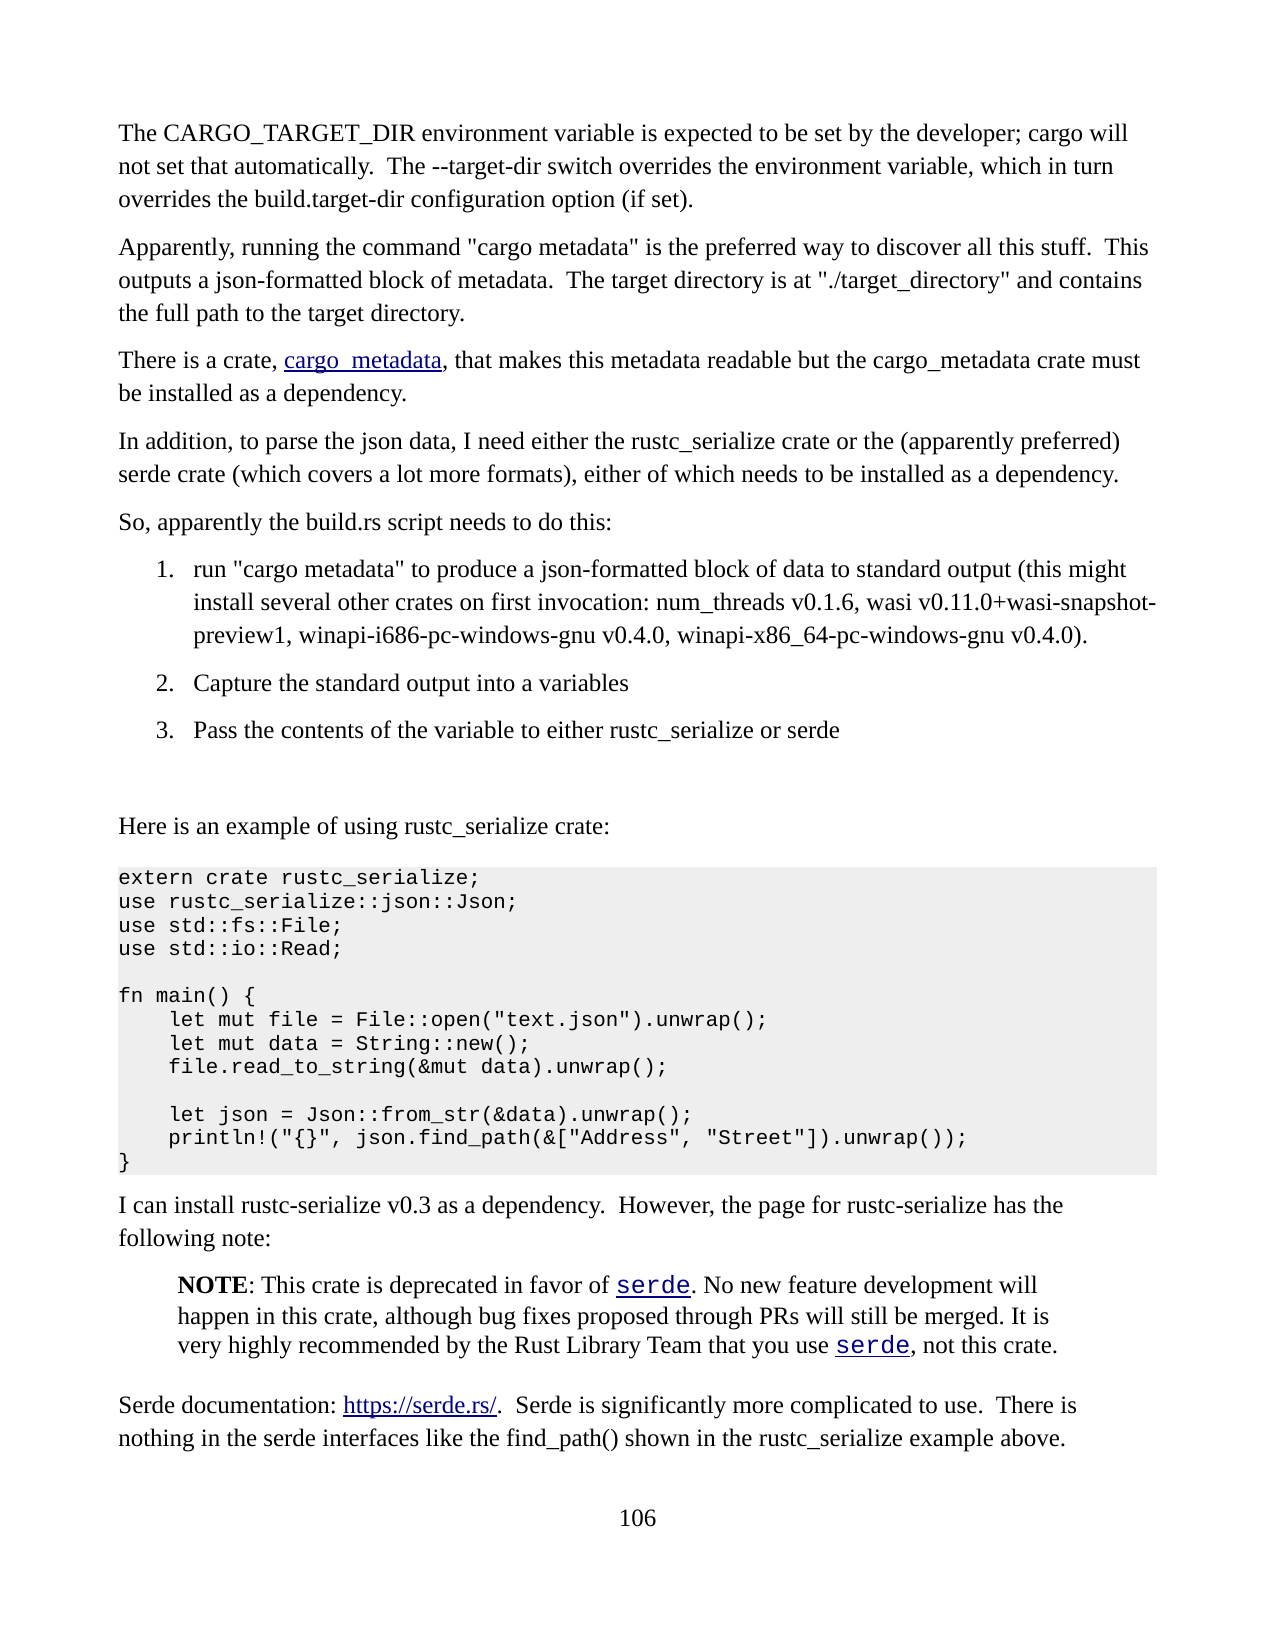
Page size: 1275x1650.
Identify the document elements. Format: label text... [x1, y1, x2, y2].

text There is a crate, cargo_metadata, that makes this metadata readable but the cargo_metadata crate must be installed as a dependency. [118, 345, 1157, 407]
text Here is an example of using rustc_serialize crate: [118, 811, 1157, 839]
text let mut data = String::new(); [118, 1033, 1157, 1056]
text use std::fs::File; [118, 914, 1157, 938]
text fn main() { [118, 986, 1157, 1009]
text let json = Json::from_str(&data).unwrap(); [118, 1104, 1157, 1127]
text use rustc_serialize::json::Json; [118, 891, 1157, 914]
list Pass the contents of the variable to either rustc_serialize or serde [156, 716, 1157, 744]
text } [118, 1151, 1157, 1175]
list run "cargo metadata" to produce a json-formatted block of data to standard output (this might install several other crates on first invocation: num_threads v0.1.6, wasi v0.11.0+wasi-snapshot-preview1, winapi-i686-pc-windows-gnu v0.4.0, winapi-x86_64-pc-windows-gnu v0.4.0). [156, 554, 1157, 649]
text In addition, to parse the json data, I need either the rustc_serialize crate or the (apparently preferred) serde crate (which covers a lot more formats), either of which needs to be installed as a dependency. [118, 426, 1157, 488]
text Apparently, running the command "cargo metadata" is the preferred way to discover all this stuff. This outputs a json-formatted block of metadata. The target directory is at "./target_directory" and contains the full path to the target directory. [118, 232, 1157, 327]
text I can install rustc-serialize v0.3 as a dependency. However, the page for rustc-serialize has the following note: [118, 1190, 1157, 1251]
text println!("{}", json.find_path(&["Address", "Street"]).unwrap()); [118, 1127, 1157, 1151]
text extern crate rustc_serialize; [118, 867, 1157, 891]
list Capture the standard output into a variables [156, 668, 1157, 697]
text file.read_to_string(&mut data).unwrap(); [118, 1056, 1157, 1080]
text NOTE: This crate is deprecated in favor of serde. No new feature development will happen in this crate, although bug fixes proposed through PRs will still be merged. It is very highly recommended by the Rust Library Team that you use serde, not this crate. [177, 1270, 1098, 1361]
text let mut file = File::open("text.json").unwrap(); [118, 1009, 1157, 1033]
text So, apparently the build.rs script needs to do this: [118, 507, 1157, 535]
text use std::io::Read; [118, 938, 1157, 962]
text The CARGO_TARGET_DIR environment variable is expected to be set by the developer; cargo will not set that automatically. The --target-dir switch overrides the environment variable, which in turn overrides the build.target-dir configuration option (if set). [118, 118, 1157, 213]
text Serde documentation: https://serde.rs/. Serde is significantly more complicated to use. There is nothing in the serde interfaces like the find_path() shown in the rustc_serialize example above. [118, 1390, 1157, 1452]
